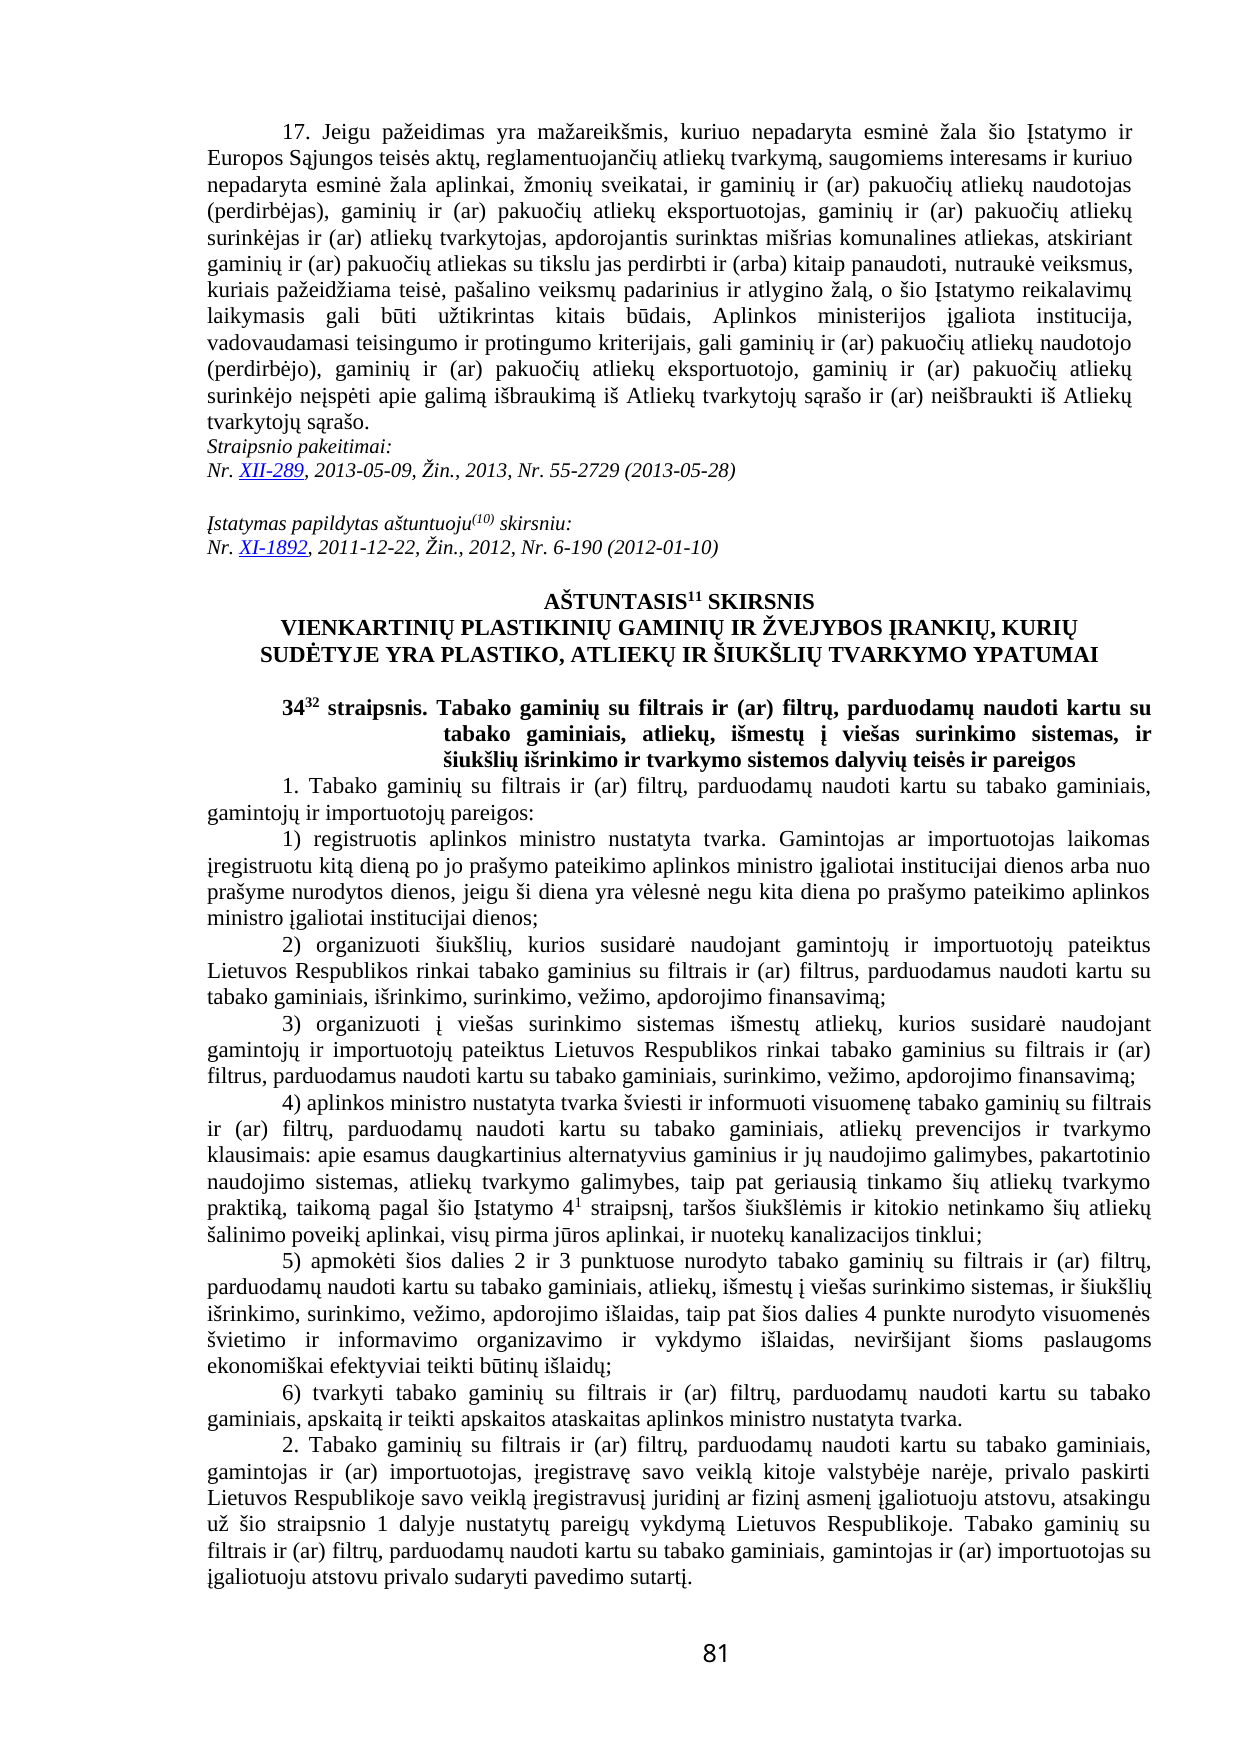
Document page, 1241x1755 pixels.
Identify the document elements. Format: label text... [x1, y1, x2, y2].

text Straipsnio pakeitimai: [207, 434, 1152, 458]
text 3432 straipsnis. Tabako gaminių su filtrais ir (ar) filtrų, parduodamų naudoti kartu su tabako gaminiais, atliekų, išmestų į viešas surinkimo sistemas, ir šiukšlių išrinkimo ir tvarkymo sistemos dalyvių teisės ir pareigos [282, 693, 1152, 773]
text 5) apmokėti šios dalies 2 ir 3 punktuose nurodyto tabako gaminių su filtrais ir (ar) filtrų, parduodamų naudoti kartu su tabako gaminiais, atliekų, išmestų į viešas surinkimo sistemas, ir šiukšlių išrinkimo, surinkimo, vežimo, apdorojimo išlaidas, taip pat šios dalies 4 punkte nurodyto visuomenės švietimo ir informavimo organizavimo ir vykdymo išlaidas, neviršijant šioms paslaugoms ekonomiškai efektyviai teikti būtinų išlaidų; [207, 1247, 1152, 1379]
text 3) organizuoti į viešas surinkimo sistemas išmestų atliekų, kurios susidarė naudojant gamintojų ir importuotojų pateiktus Lietuvos Respublikos rinkai tabako gaminius su filtrais ir (ar) filtrus, parduodamus naudoti kartu su tabako gaminiais, surinkimo, vežimo, apdorojimo finansavimą; [207, 1010, 1152, 1089]
text 17. Jeigu pažeidimas yra mažareikšmis, kuriuo nepadaryta esminė žala šio Įstatymo ir Europos Sąjungos teisės aktų, reglamentuojančių atliekų tvarkymą, saugomiems interesams ir kuriuo nepadaryta esminė žala aplinkai, žmonių sveikatai, ir gaminių ir (ar) pakuočių atliekų naudotojas (perdirbėjas), gaminių ir (ar) pakuočių atliekų eksportuotojas, gaminių ir (ar) pakuočių atliekų surinkėjas ir (ar) atliekų tvarkytojas, apdorojantis surinktas mišrias komunalines atliekas, atskiriant gaminių ir (ar) pakuočių atliekas su tikslu jas perdirbti ir (arba) kitaip panaudoti, nutraukė veiksmus, kuriais pažeidžiama teisė, pašalino veiksmų padarinius ir atlygino žalą, o šio Įstatymo reikalavimų laikymasis gali būti užtikrintas kitais būdais, Aplinkos ministerijos įgaliota institucija, vadovaudamasi teisingumo ir protingumo kriterijais, gali gaminių ir (ar) pakuočių atliekų naudotojo (perdirbėjo), gaminių ir (ar) pakuočių atliekų eksportuotojo, gaminių ir (ar) pakuočių atliekų surinkėjo neįspėti apie galimą išbraukimą iš Atliekų tvarkytojų sąrašo ir (ar) neišbraukti iš Atliekų tvarkytojų sąrašo. [207, 118, 1133, 434]
text Nr. XI-1892, 2011-12-22, Žin., 2012, Nr. 6-190 (2012-01-10) [207, 535, 1152, 559]
text 6) tvarkyti tabako gaminių su filtrais ir (ar) filtrų, parduodamų naudoti kartu su tabako gaminiais, apskaitą ir teikti apskaitos ataskaitas aplinkos ministro nustatyta tvarka. [207, 1379, 1152, 1431]
text 4) aplinkos ministro nustatyta tvarka šviesti ir informuoti visuomenę tabako gaminių su filtrais ir (ar) filtrų, parduodamų naudoti kartu su tabako gaminiais, atliekų prevencijos ir tvarkymo klausimais: apie esamus daugkartinius alternatyvius gaminius ir jų naudojimo galimybes, pakartotinio naudojimo sistemas, atliekų tvarkymo galimybes, taip pat geriausią tinkamo šių atliekų tvarkymo praktiką, taikomą pagal šio Įstatymo 41 straipsnį, taršos šiukšlėmis ir kitokio netinkamo šių atliekų šalinimo poveikį aplinkai, visų pirma jūros aplinkai, ir nuotekų kanalizacijos tinklui; [207, 1089, 1152, 1247]
text 1) registruotis aplinkos ministro nustatyta tvarka. Gamintojas ar importuotojas laikomas įregistruotu kitą dieną po jo prašymo pateikimo aplinkos ministro įgaliotai institucijai dienos arba nuo prašyme nurodytos dienos, jeigu ši diena yra vėlesnė negu kita diena po prašymo pateikimo aplinkos ministro įgaliotai institucijai dienos; [207, 825, 1152, 931]
text AŠTUNTASIS11 SKIRSNIS [207, 588, 1152, 614]
text Įstatymas papildytas aštuntuoju(10) skirsniu: [207, 511, 1152, 535]
text Nr. XII-289, 2013-05-09, Žin., 2013, Nr. 55-2729 (2013-05-28) [207, 458, 1152, 482]
text 1. Tabako gaminių su filtrais ir (ar) filtrų, parduodamų naudoti kartu su tabako gaminiais, gamintojų ir importuotojų pareigos: [207, 773, 1152, 825]
text 2) organizuoti šiukšlių, kurios susidarė naudojant gamintojų ir importuotojų pateiktus Lietuvos Respublikos rinkai tabako gaminius su filtrais ir (ar) filtrus, parduodamus naudoti kartu su tabako gaminiais, išrinkimo, surinkimo, vežimo, apdorojimo finansavimą; [207, 931, 1152, 1010]
text 2. Tabako gaminių su filtrais ir (ar) filtrų, parduodamų naudoti kartu su tabako gaminiais, gamintojas ir (ar) importuotojas, įregistravę savo veiklą kitoje valstybėje narėje, privalo paskirti Lietuvos Respublikoje savo veiklą įregistravusį juridinį ar fizinį asmenį įgaliotuoju atstovu, atsakingu už šio straipsnio 1 dalyje nustatytų pareigų vykdymą Lietuvos Respublikoje. Tabako gaminių su filtrais ir (ar) filtrų, parduodamų naudoti kartu su tabako gaminiais, gamintojas ir (ar) importuotojas su įgaliotuoju atstovu privalo sudaryti pavedimo sutartį. [207, 1431, 1152, 1589]
text sudėtyje yra plastiko, ATLIEKŲ ir šiukšlių TVARKYMO YPATUMAI [207, 641, 1152, 667]
text Vienkartinių plastikinių GAMINIŲ ir žvejybos įrankių, kurių [207, 614, 1152, 641]
